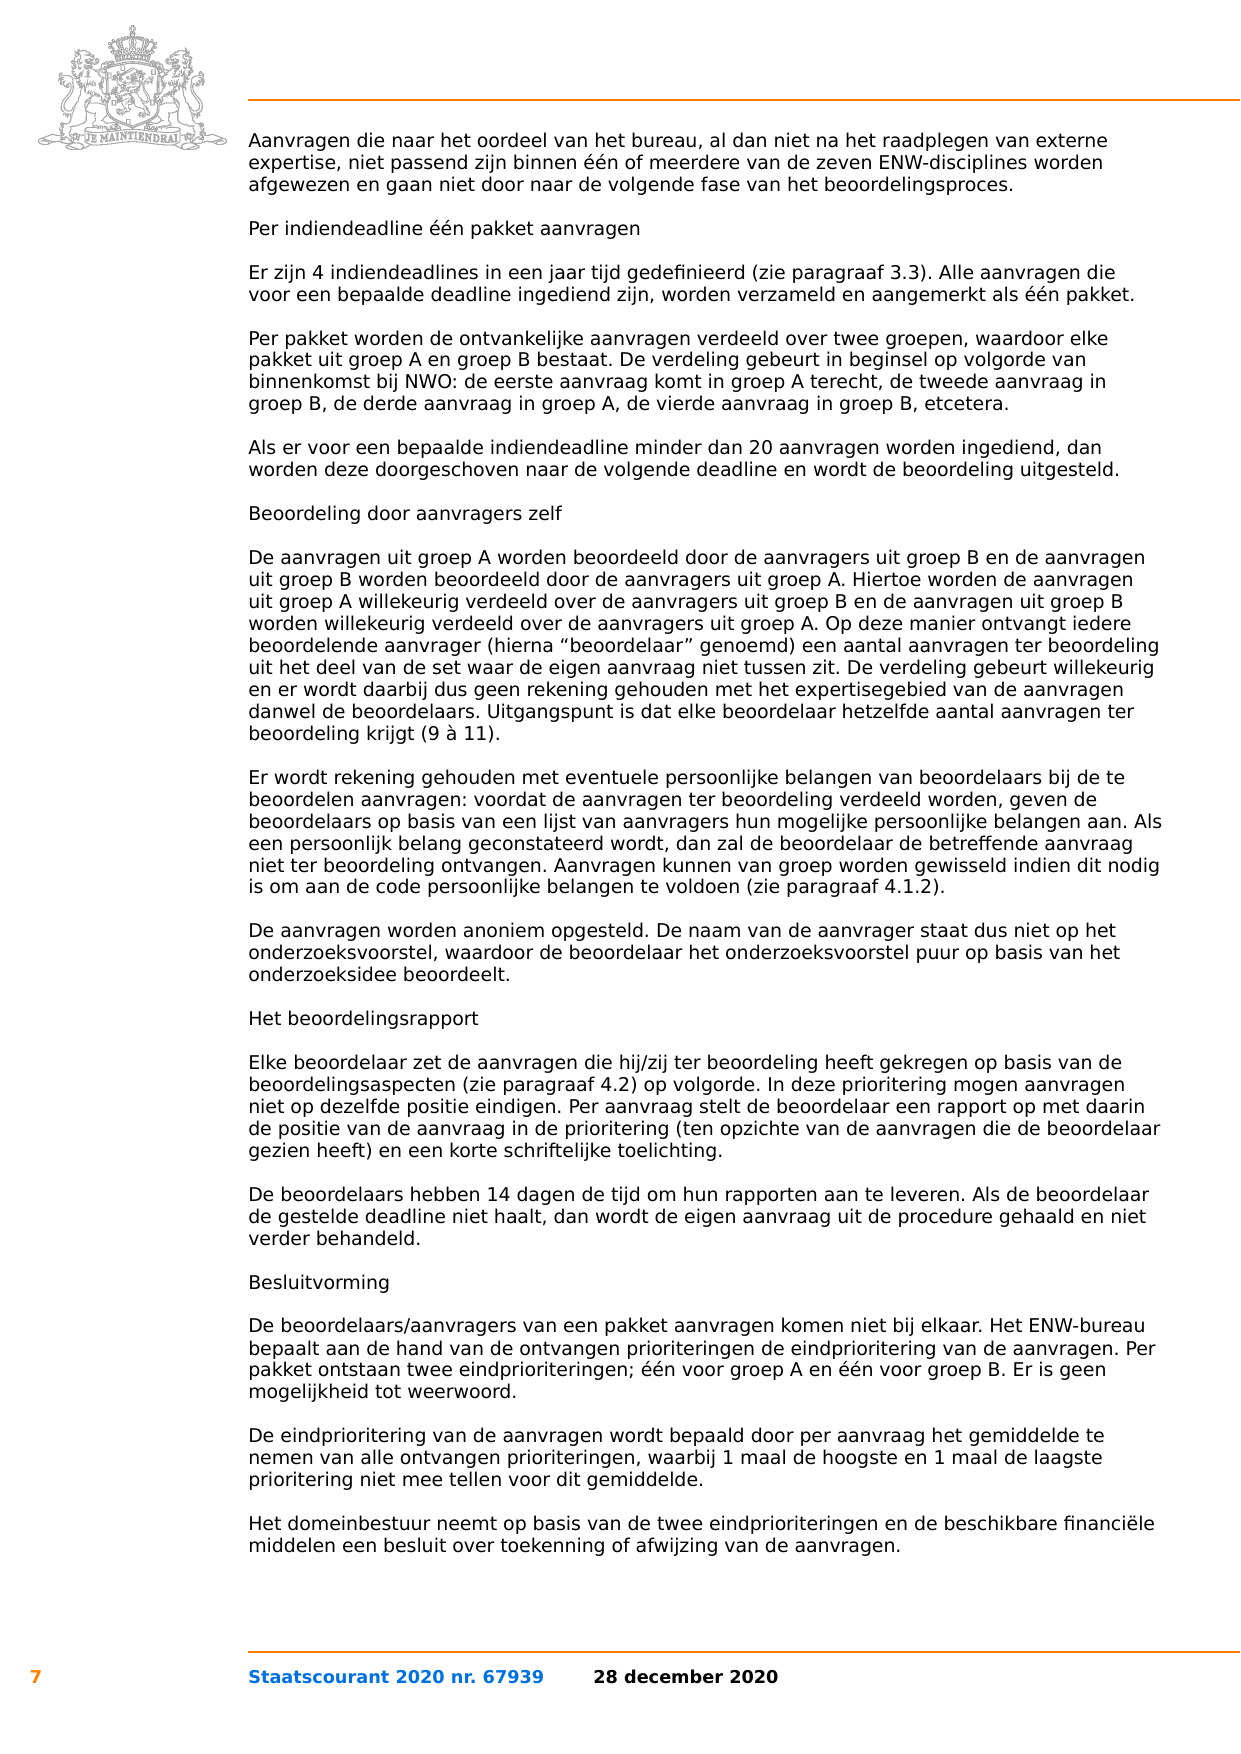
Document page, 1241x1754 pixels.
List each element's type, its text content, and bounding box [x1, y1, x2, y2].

text Aanvragen die naar het oordeel van het bureau, al dan niet na het raadplegen van externe expertise, niet passend zijn binnen één of meerdere van de zeven ENW-disciplines worden afgewezen en gaan niet door naar de volgende fase van het beoordelingsproces. [248, 130, 1163, 196]
text Er zijn 4 indiendeadlines in een jaar tijd gedefinieerd (zie paragraaf 3.3). Alle aanvragen die voor een bepaalde deadline ingediend zijn, worden verzameld en aangemerkt als één pakket. [248, 262, 1163, 306]
subtitle Besluitvorming [248, 1272, 1163, 1293]
subtitle Beoordeling door aanvragers zelf [248, 503, 1163, 525]
text De eindprioritering van de aanvragen wordt bepaald door per aanvraag het gemiddelde te nemen van alle ontvangen prioriteringen, waarbij 1 maal de hoogste en 1 maal de laagste prioritering niet mee tellen voor dit gemiddelde. [248, 1425, 1163, 1491]
text Er wordt rekening gehouden met eventuele persoonlijke belangen van beoordelaars bij de te beoordelen aanvragen: voordat de aanvragen ter beoordeling verdeeld worden, geven de beoordelaars op basis van een lijst van aanvragers hun mogelijke persoonlijke belangen aan. Als een persoonlijk belang geconstateerd wordt, dan zal de beoordelaar de betreffende aanvraag niet ter beoordeling ontvangen. Aanvragen kunnen van groep worden gewisseld indien dit nodig is om aan de code persoonlijke belangen te voldoen (zie paragraaf 4.1.2). [248, 767, 1163, 898]
text Als er voor een bepaalde indiendeadline minder dan 20 aanvragen worden ingediend, dan worden deze doorgeschoven naar de volgende deadline en wordt de beoordeling uitgesteld. [248, 437, 1163, 481]
text De aanvragen worden anoniem opgesteld. De naam van de aanvrager staat dus niet op het onderzoeksvoorstel, waardoor de beoordelaar het onderzoeksvoorstel puur op basis van het onderzoeksidee beoordeelt. [248, 920, 1163, 986]
text Elke beoordelaar zet de aanvragen die hij/zij ter beoordeling heeft gekregen op basis van de beoordelingsaspecten (zie paragraaf 4.2) op volgorde. In deze prioritering mogen aanvragen niet op dezelfde positie eindigen. Per aanvraag stelt de beoordelaar een rapport op met daarin de positie van de aanvraag in de prioritering (ten opzichte van de aanvragen die de beoordelaar gezien heeft) en een korte schriftelijke toelichting. [248, 1052, 1163, 1162]
text Per pakket worden de ontvankelijke aanvragen verdeeld over twee groepen, waardoor elke pakket uit groep A en groep B bestaat. De verdeling gebeurt in beginsel op volgorde van binnenkomst bij NWO: de eerste aanvraag komt in groep A terecht, de tweede aanvraag in groep B, de derde aanvraag in groep A, de vierde aanvraag in groep B, etcetera. [248, 327, 1163, 415]
subtitle Het beoordelingsrapport [248, 1008, 1163, 1030]
text De aanvragen uit groep A worden beoordeeld door de aanvragers uit groep B en de aanvragen uit groep B worden beoordeeld door de aanvragers uit groep A. Hiertoe worden de aanvragen uit groep A willekeurig verdeeld over de aanvragers uit groep B en de aanvragen uit groep B worden willekeurig verdeeld over de aanvragers uit groep A. Op deze manier ontvangt iedere beoordelende aanvrager (hierna “beoordelaar” genoemd) een aantal aanvragen ter beoordeling uit het deel van de set waar de eigen aanvraag niet tussen zit. De verdeling gebeurt willekeurig en er wordt daarbij dus geen rekening gehouden met het expertisegebied van de aanvragen danwel de beoordelaars. Uitgangspunt is dat elke beoordelaar hetzelfde aantal aanvragen ter beoordeling krijgt (9 à 11). [248, 547, 1163, 745]
subtitle Per indiendeadline één pakket aanvragen [248, 218, 1163, 240]
text De beoordelaars/aanvragers van een pakket aanvragen komen niet bij elkaar. Het ENW-bureau bepaalt aan de hand van de ontvangen prioriteringen de eindprioritering van de aanvragen. Per pakket ontstaan twee eindprioriteringen; één voor groep A en één voor groep B. Er is geen mogelijkheid tot weerwoord. [248, 1315, 1163, 1403]
picture [38, 25, 227, 150]
text De beoordelaars hebben 14 dagen de tijd om hun rapporten aan te leveren. Als de beoordelaar de gestelde deadline niet haalt, dan wordt de eigen aanvraag uit de procedure gehaald en niet verder behandeld. [248, 1184, 1163, 1250]
text Het domeinbestuur neemt op basis van de twee eindprioriteringen en de beschikbare financiële middelen een besluit over toekenning of afwijzing van de aanvragen. [248, 1513, 1163, 1557]
